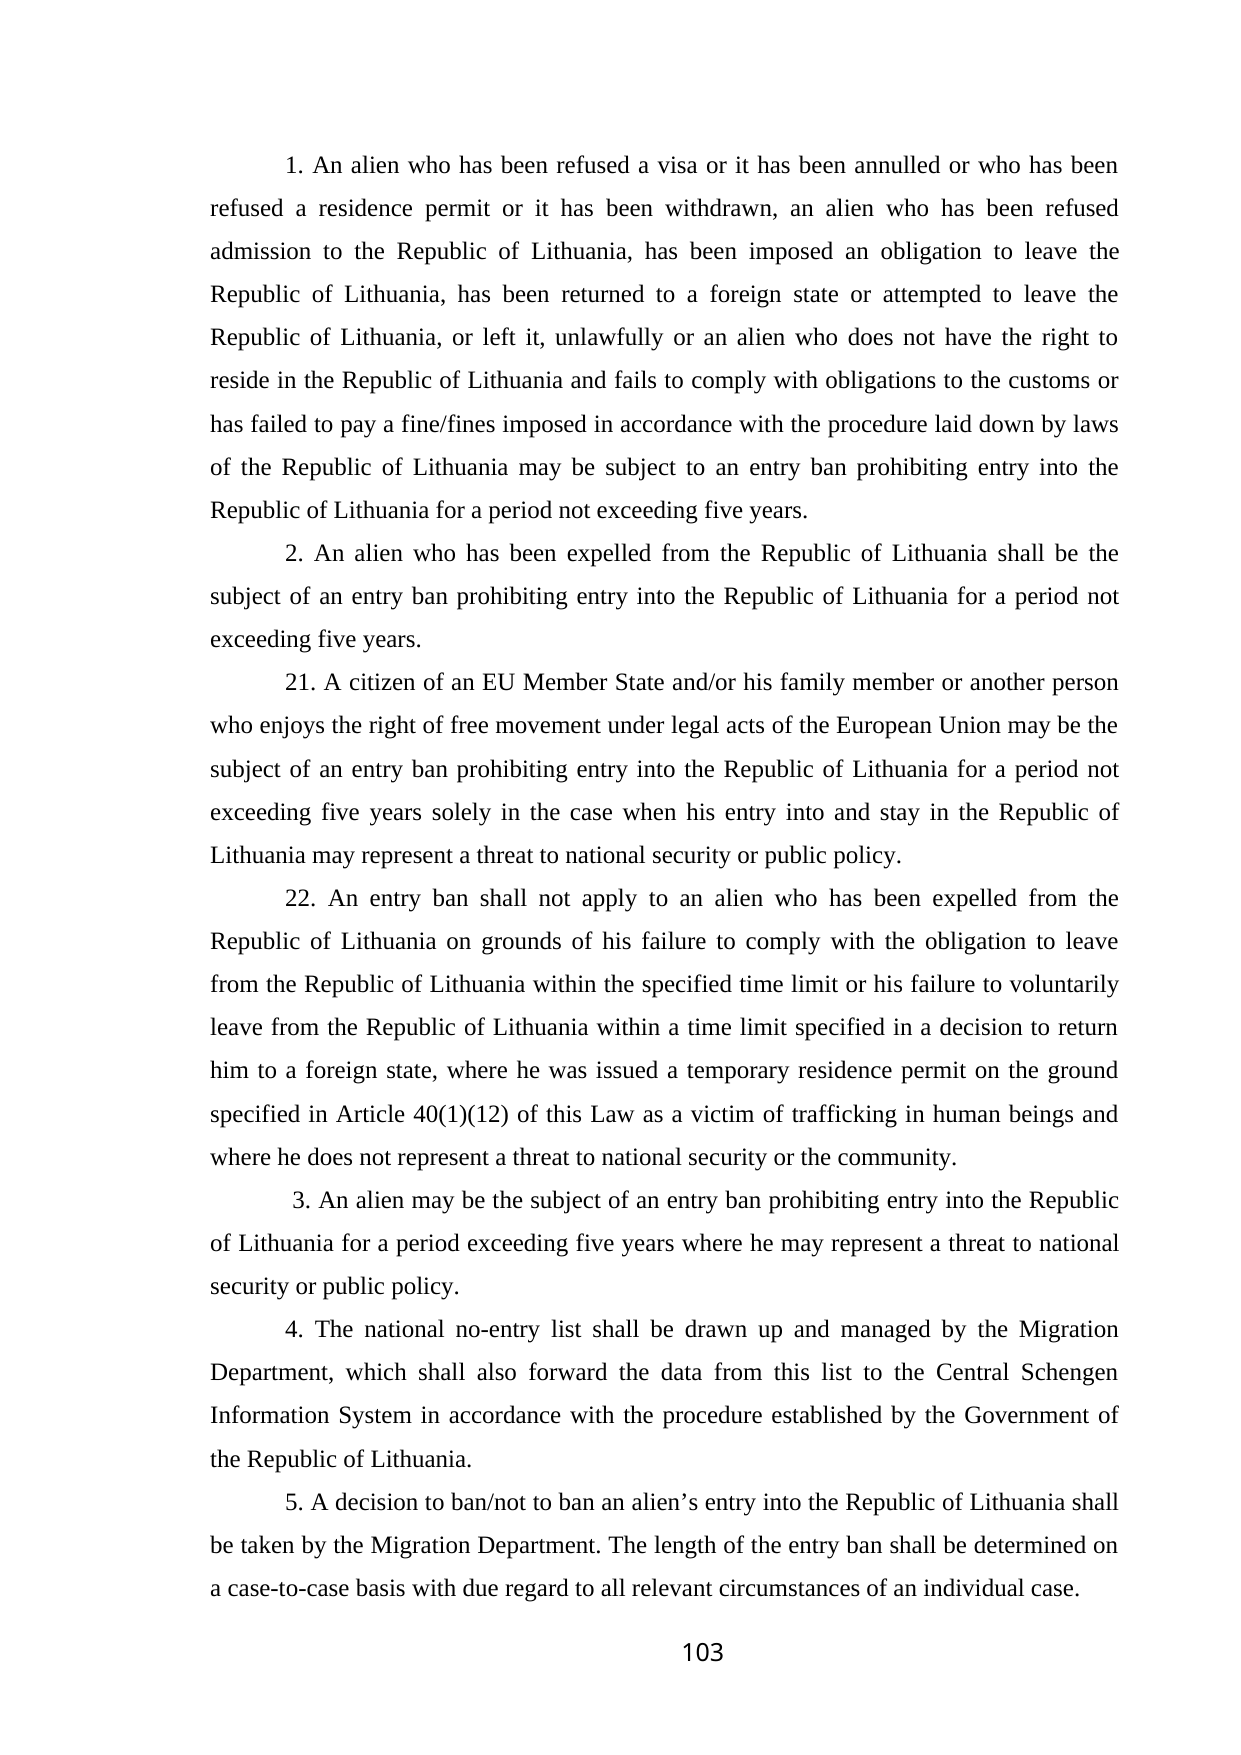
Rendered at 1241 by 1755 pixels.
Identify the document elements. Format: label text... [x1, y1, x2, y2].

text 4. The national no-entry list shall be drawn up and managed by the Migration Department, which shall also forward the data from this list to the Central Schengen Information System in accordance with the procedure established by the Government of the Republic of Lithuania. [210, 1314, 1120, 1472]
text 5. A decision to ban/not to ban an alien’s entry into the Republic of Lithuania shall be taken by the Migration Department. The length of the entry ban shall be determined on a case-to-case basis with due regard to all relevant circumstances of an individual case. [210, 1487, 1120, 1602]
text 22. An entry ban shall not apply to an alien who has been expelled from the Republic of Lithuania on grounds of his failure to comply with the obligation to leave from the Republic of Lithuania within the specified time limit or his failure to voluntarily leave from the Republic of Lithuania within a time limit specified in a decision to return him to a foreign state, where he was issued a temporary residence permit on the ground specified in Article 40(1)(12) of this Law as a victim of trafficking in human beings and where he does not represent a threat to national security or the community. [210, 883, 1120, 1171]
text 2. An alien who has been expelled from the Republic of Lithuania shall be the subject of an entry ban prohibiting entry into the Republic of Lithuania for a period not exceeding five years. [210, 538, 1120, 653]
text 1. An alien who has been refused a visa or it has been annulled or who has been refused a residence permit or it has been withdrawn, an alien who has been refused admission to the Republic of Lithuania, has been imposed an obligation to leave the Republic of Lithuania, has been returned to a foreign state or attempted to leave the Republic of Lithuania, or left it, unlawfully or an alien who does not have the right to reside in the Republic of Lithuania and fails to comply with obligations to the customs or has failed to pay a fine/fines imposed in accordance with the procedure laid down by laws of the Republic of Lithuania may be subject to an entry ban prohibiting entry into the Republic of Lithuania for a period not exceeding five years. [210, 150, 1120, 524]
text 3. An alien may be the subject of an entry ban prohibiting entry into the Republic of Lithuania for a period exceeding five years where he may represent a threat to national security or public policy. [210, 1185, 1120, 1300]
text 21. A citizen of an EU Member State and/or his family member or another person who enjoys the right of free movement under legal acts of the European Union may be the subject of an entry ban prohibiting entry into the Republic of Lithuania for a period not exceeding five years solely in the case when his entry into and stay in the Republic of Lithuania may represent a threat to national security or public policy. [210, 667, 1120, 869]
